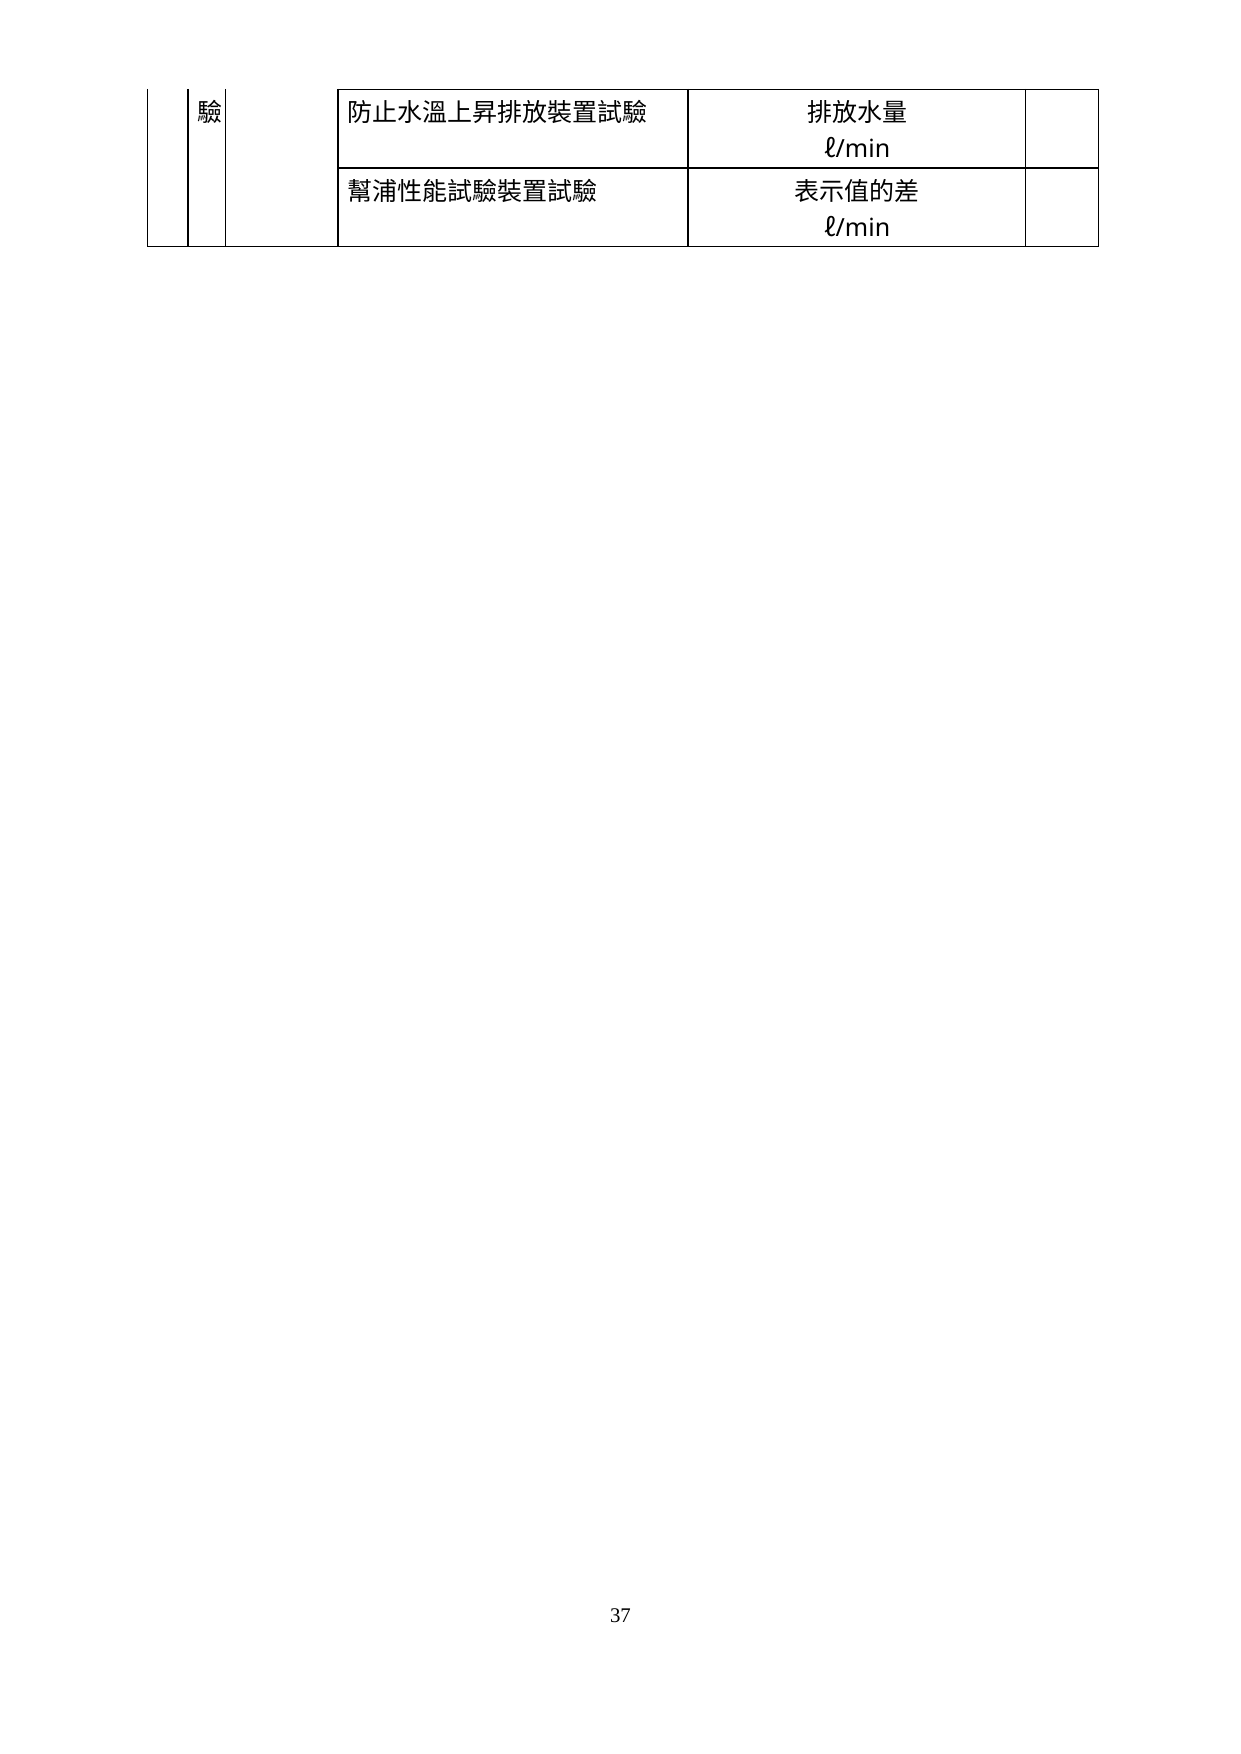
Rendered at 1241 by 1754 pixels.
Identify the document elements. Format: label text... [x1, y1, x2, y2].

table_cell [148, 167, 187, 246]
table_cell [189, 167, 225, 246]
table_cell 防止水溫上昇排放裝置試驗 [339, 90, 687, 167]
table_cell [226, 89, 337, 167]
table_cell 幫浦性能試驗裝置試驗 [339, 169, 687, 246]
table_cell [148, 89, 187, 167]
table_cell [1026, 90, 1098, 167]
table_cell 驗 [189, 89, 225, 167]
table_cell [1026, 169, 1098, 246]
table_cell [226, 167, 337, 246]
table_cell 表示值的差 ℓ/min [689, 169, 1025, 246]
table_cell 排放水量 ℓ/min [689, 90, 1025, 167]
